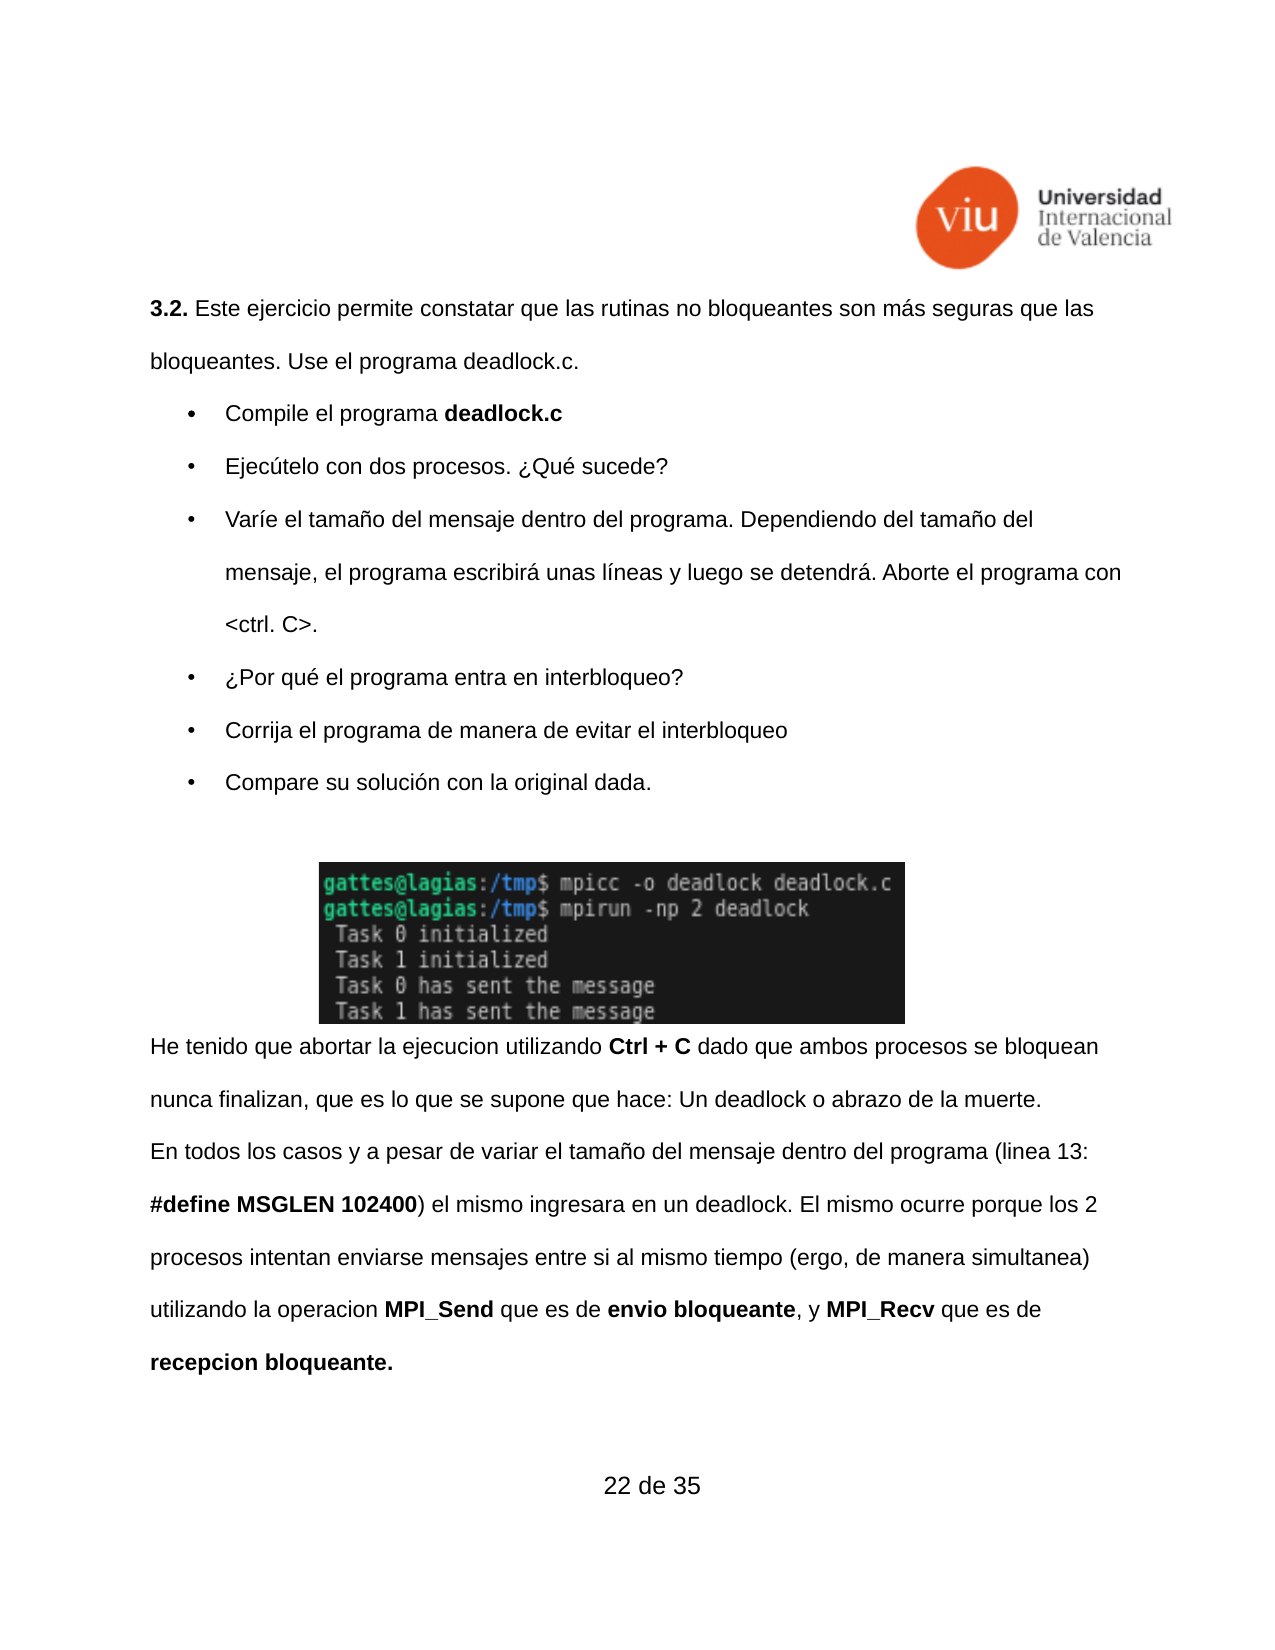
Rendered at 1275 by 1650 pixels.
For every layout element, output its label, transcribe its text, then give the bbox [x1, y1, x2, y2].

text En todos los casos y a pesar de variar el tamaño del mensaje dentro del programa (linea 13: #define MSGLEN 102400) el mismo ingresara en un deadlock. El mismo ocurre porque los 2 procesos intentan enviarse mensajes entre si al mismo tiempo (ergo, de manera simultanea) utilizando la operacion MPI_Send que es de envio bloqueante, y MPI_Recv que es de recepcion bloqueante. [150, 1138, 1125, 1376]
list Varíe el tamaño del mensaje dentro del programa. Dependiendo del tamaño del mensaje, el programa escribirá unas líneas y luego se detendrá. Aborte el programa con <ctrl. C>. [187, 506, 1125, 638]
text He tenido que abortar la ejecucion utilizando Ctrl + C dado que ambos procesos se bloquean nunca finalizan, que es lo que se supone que hace: Un deadlock o abrazo de la muerte. [150, 1033, 1125, 1112]
list Ejecútelo con dos procesos. ¿Qué sucede? [187, 453, 1125, 479]
text bloqueantes. Use el programa deadlock.c. [150, 348, 1125, 374]
list Corrija el programa de manera de evitar el interbloqueo [187, 717, 1125, 743]
list Compare su solución con la original dada. [187, 769, 1125, 796]
picture [318, 862, 905, 1024]
text 3.2. Este ejercicio permite constatar que las rutinas no bloqueantes son más seguras que las [150, 295, 1125, 321]
picture [913, 162, 1175, 274]
list Compile el programa deadlock.c [187, 400, 1125, 427]
list ¿Por qué el programa entra en interbloqueo? [187, 664, 1125, 690]
